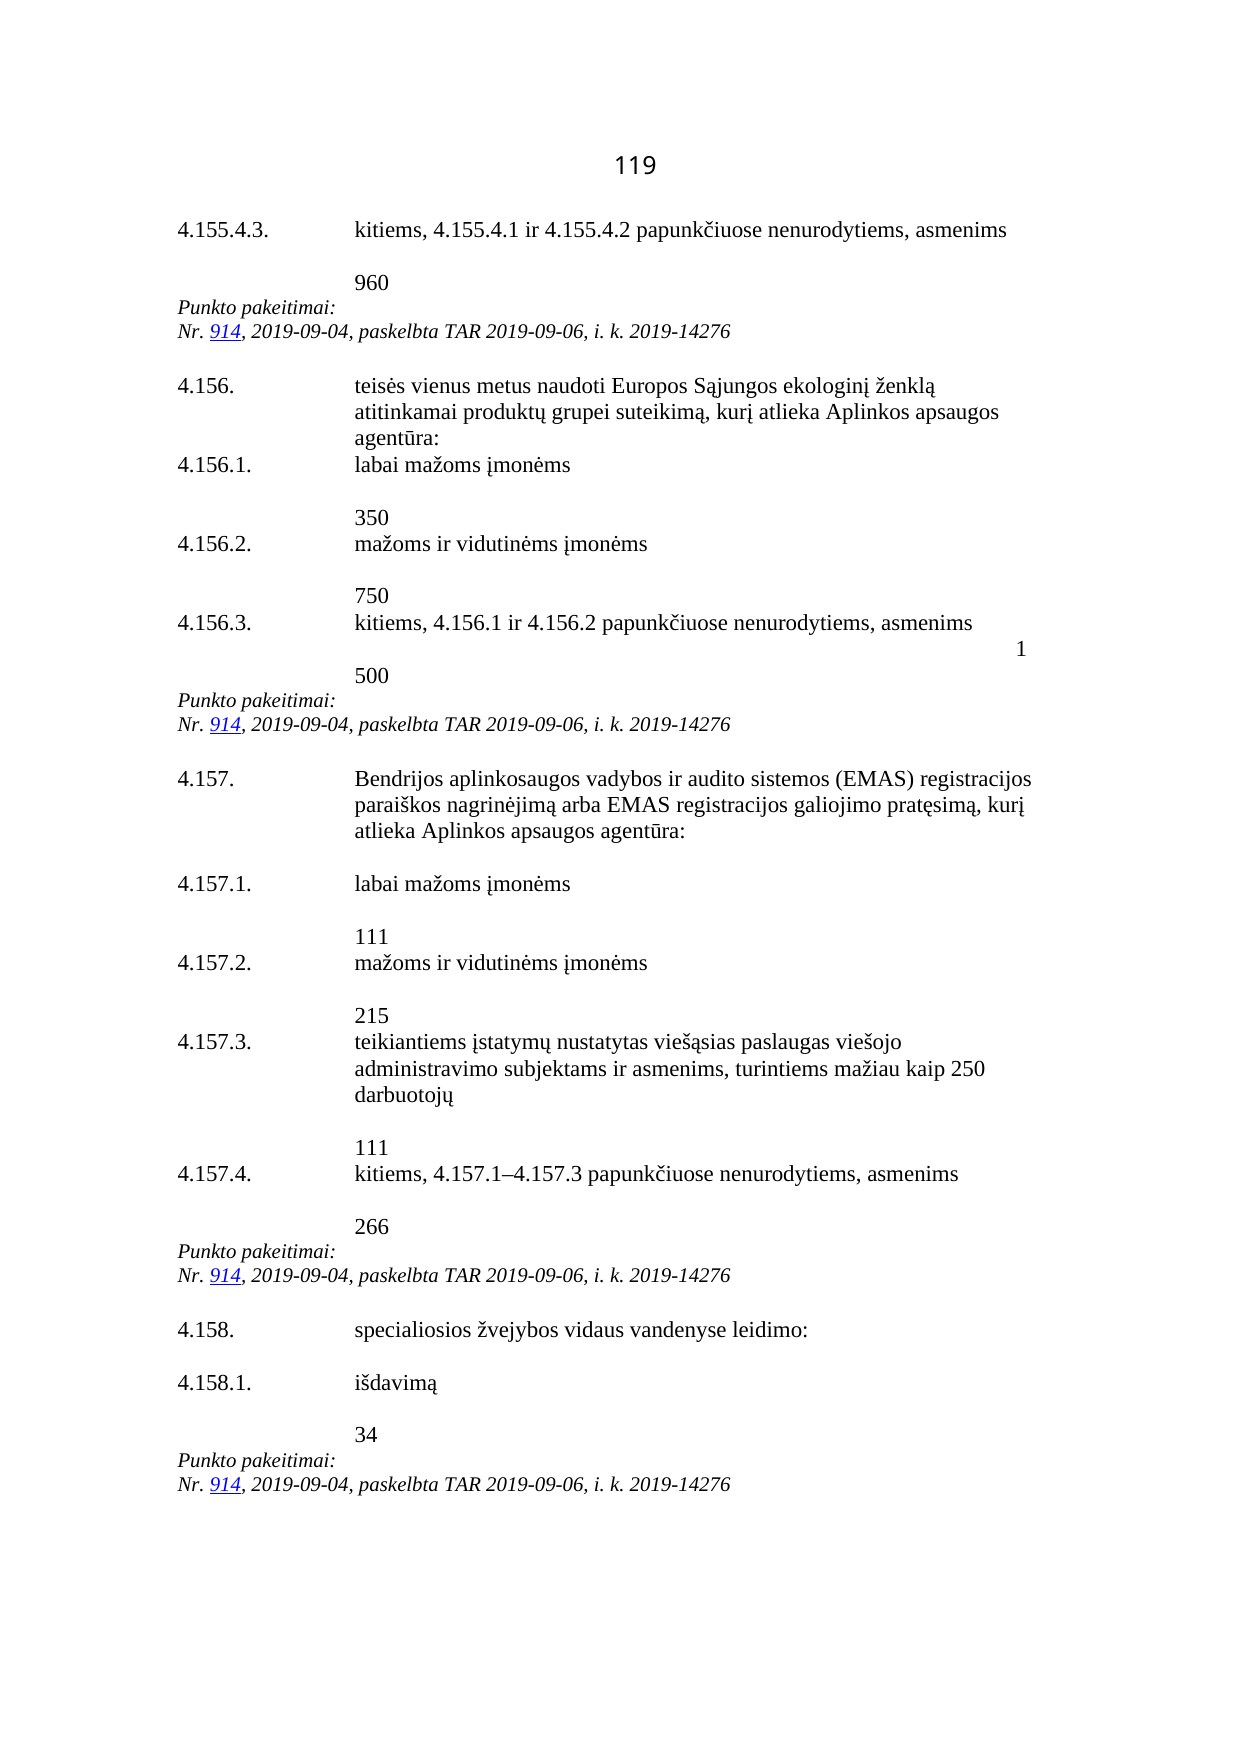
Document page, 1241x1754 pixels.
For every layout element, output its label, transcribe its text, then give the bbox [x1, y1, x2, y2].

text 4.156.2. mažoms ir vidutinėms įmonėms 750 [177, 530, 1034, 609]
text Nr. 914, 2019-09-04, paskelbta TAR 2019-09-06, i. k. 2019-14276 [177, 1472, 1093, 1496]
text Punkto pakeitimai: [177, 688, 1093, 712]
text 4.157.4. kitiems, 4.157.1–4.157.3 papunkčiuose nenurodytiems, asmenims 266 [177, 1160, 1034, 1239]
text Punkto pakeitimai: [177, 1239, 1093, 1263]
text 4.156.1. labai mažoms įmonėms 350 [177, 451, 1034, 530]
text 4.156. teisės vienus metus naudoti Europos Sąjungos ekologinį ženklą atitinkamai produktų grupei suteikimą, kurį atlieka Aplinkos apsaugos agentūra: [177, 372, 1034, 451]
text Punkto pakeitimai: [177, 1448, 1093, 1472]
text Nr. 914, 2019-09-04, paskelbta TAR 2019-09-06, i. k. 2019-14276 [177, 1263, 1093, 1287]
text 4.157.2. mažoms ir vidutinėms įmonėms 215 [177, 949, 1034, 1028]
text Nr. 914, 2019-09-04, paskelbta TAR 2019-09-06, i. k. 2019-14276 [177, 319, 1093, 343]
text 4.156.3. kitiems, 4.156.1 ir 4.156.2 papunkčiuose nenurodytiems, asmenims 1 500 [177, 609, 1034, 688]
text 4.158. specialiosios žvejybos vidaus vandenyse leidimo: [177, 1316, 945, 1369]
text 4.158.1. išdavimą 34 [177, 1369, 945, 1448]
text 4.157.3. teikiantiems įstatymų nustatytas viešąsias paslaugas viešojo administravimo subjektams ir asmenims, turintiems mažiau kaip 250 darbuotojų 111 [177, 1028, 1034, 1160]
text 4.157. Bendrijos aplinkosaugos vadybos ir audito sistemos (EMAS) registracijos paraiškos nagrinėjimą arba EMAS registracijos galiojimo pratęsimą, kurį atlieka Aplinkos apsaugos agentūra: [177, 765, 1034, 870]
text 4.157.1. labai mažoms įmonėms 111 [177, 870, 1034, 949]
text Nr. 914, 2019-09-04, paskelbta TAR 2019-09-06, i. k. 2019-14276 [177, 712, 1093, 736]
text Punkto pakeitimai: [177, 295, 1093, 319]
text 4.155.4.3. kitiems, 4.155.4.1 ir 4.155.4.2 papunkčiuose nenurodytiems, asmenims 960 [177, 216, 1034, 295]
